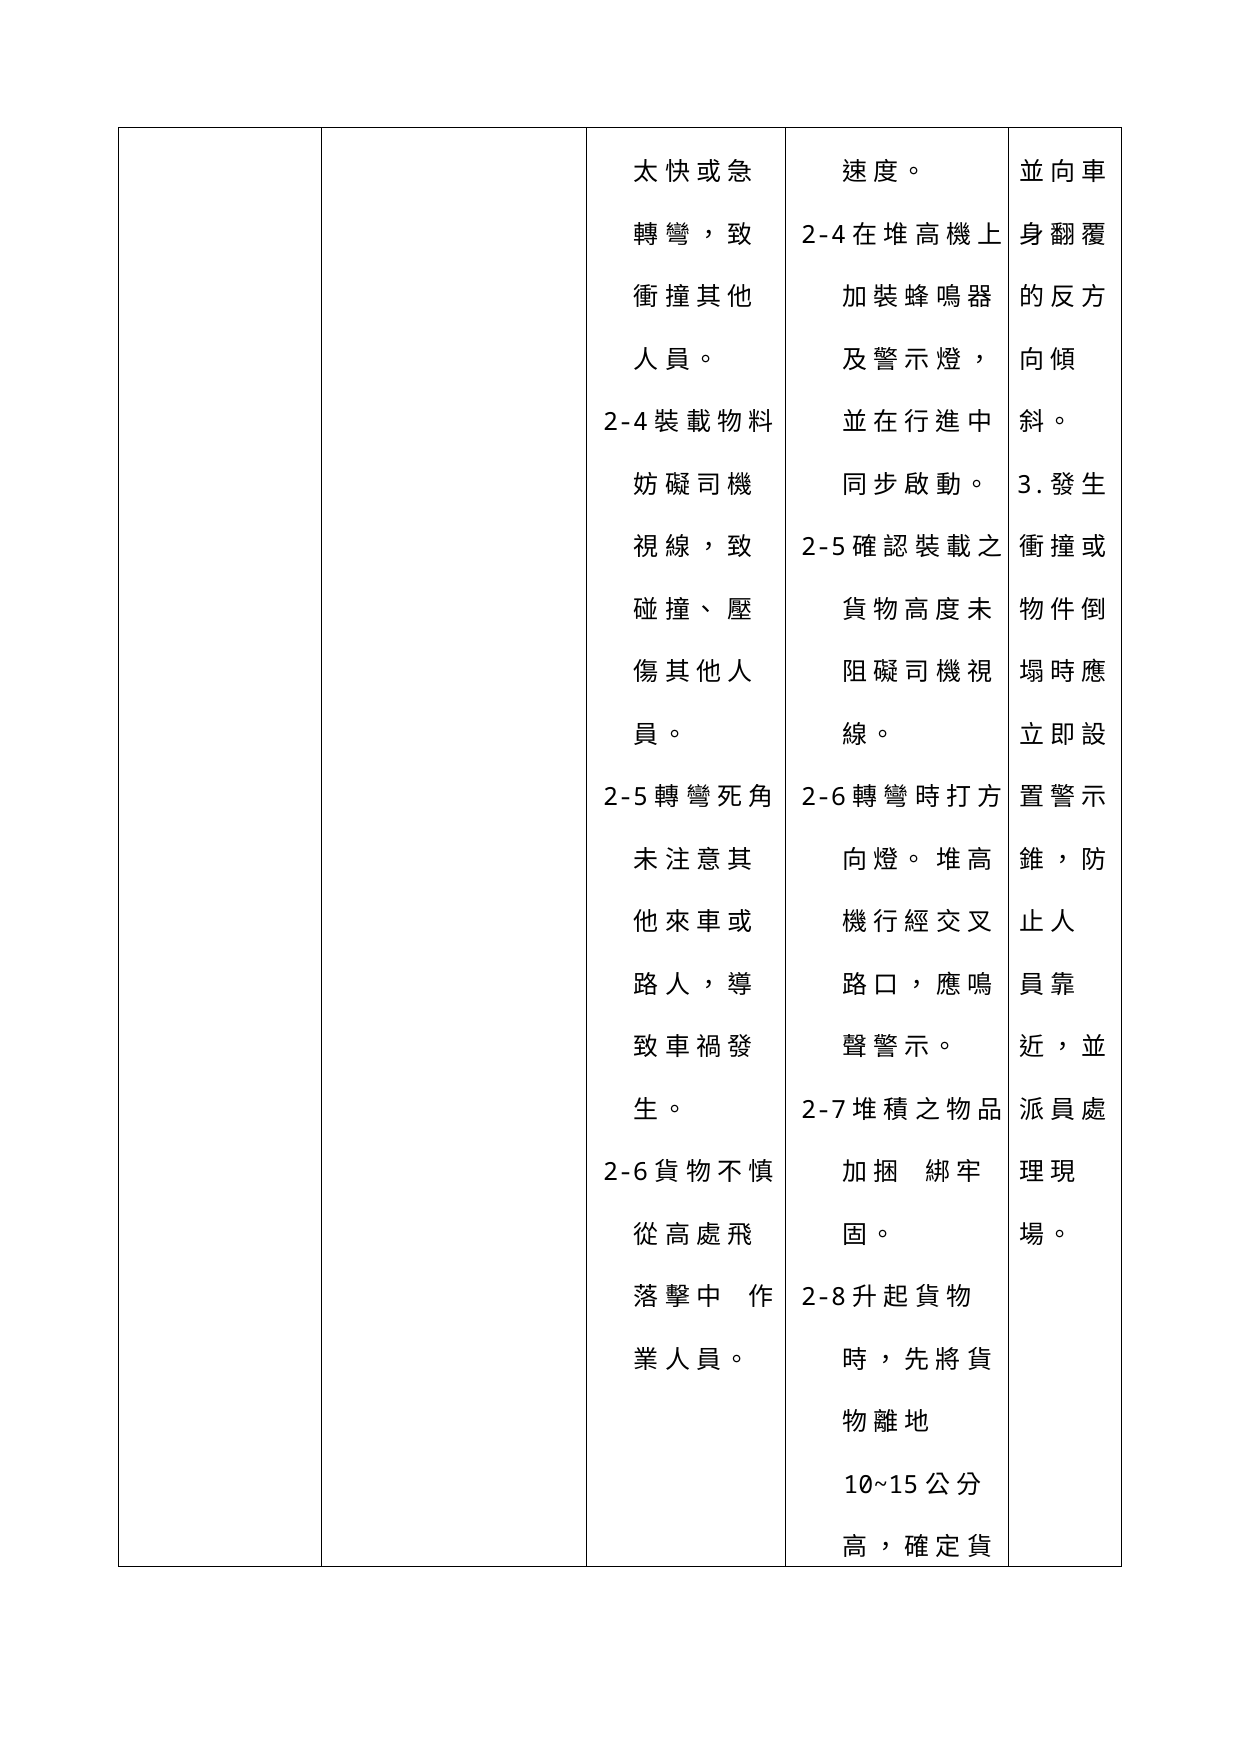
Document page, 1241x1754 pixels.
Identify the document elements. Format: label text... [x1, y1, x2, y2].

table_cell 並向車身翻覆 的反方向傾斜。 3.發生衝撞或物件倒塌時應立即設置警示錐，防止人 員靠近，並派員處理現場。 [1009, 128, 1121, 1566]
table_cell 太快或急轉彎，致衝撞其他人員。 2-4裝載物料妨礙司機視線，致碰撞、壓傷其他人員。 2-5轉彎死角未注意其他來車或路人，導致車禍發生。 2-6貨物不慎從高處飛落擊中 作業人員。 [587, 128, 785, 1566]
table_cell [322, 128, 586, 1566]
table_cell 速度。 2-4在堆高機上加裝蜂鳴器及警示燈，並在行進中同步啟動。 2-5確認裝載之貨物高度未阻礙司機視線。 2-6轉彎時打方向燈。堆高機行經交叉路口，應鳴聲警示。 2-7堆積之物品加捆 綁牢固。 2-8升起貨物時，先將貨物離地10~15公分高，確定貨 [786, 128, 1008, 1566]
table_cell [119, 128, 321, 1566]
